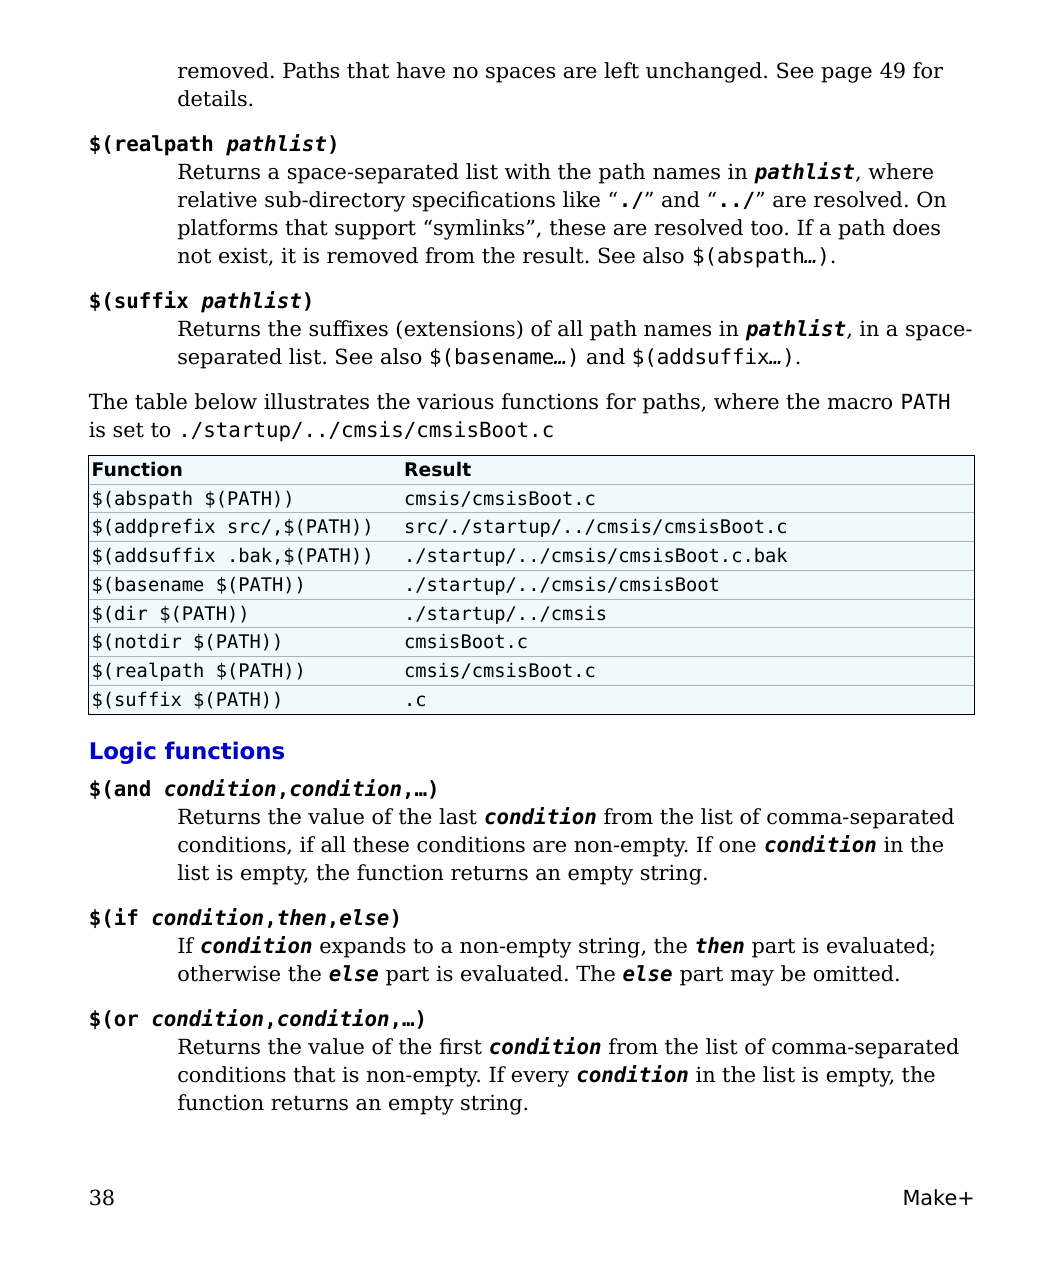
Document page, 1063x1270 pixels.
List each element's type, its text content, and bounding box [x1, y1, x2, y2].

table_cell ./startup/../cmsis [401, 600, 974, 627]
text $(realpath pathlist) Returns a space-separated list with the path names in pathlist, where relative sub-directory specifications like “./” and “../” are resolved. On platforms that support “symlinks”, these are resolved too. If a path does not exist, it is removed from the result. See also $(abspath…). [88, 132, 974, 268]
table_cell cmsisBoot.c [401, 628, 974, 656]
table_cell $(addsuffix .bak,$(PATH)) [89, 542, 401, 570]
table_cell ./startup/../cmsis/cmsisBoot.c.bak [401, 542, 974, 570]
table_cell cmsis/cmsisBoot.c [401, 657, 974, 685]
subtitle Logic functions [88, 738, 974, 765]
table_cell $(notdir $(PATH)) [89, 628, 401, 656]
table_header Result [401, 456, 974, 483]
text $(and condition,condition,…) Returns the value of the last condition from the list of comma-separated conditions, if all these conditions are non-empty. If one condition in the list is empty, the function returns an empty string. [88, 777, 974, 885]
table_cell $(realpath $(PATH)) [89, 657, 401, 685]
table_cell $(abspath $(PATH)) [89, 485, 401, 512]
table_cell src/./startup/../cmsis/cmsisBoot.c [401, 513, 974, 541]
table_cell $(basename $(PATH)) [89, 571, 401, 598]
text $(or condition,condition,…) Returns the value of the first condition from the list of comma-separated conditions that is non-empty. If every condition in the list is empty, the function returns an empty string. [88, 1007, 974, 1115]
text The table below illustrates the various functions for paths, where the macro PATH is set to ./startup/../cmsis/cmsisBoot.c [88, 390, 974, 442]
text $(if condition,then,else) If condition expands to a non-empty string, the then part is evaluated; otherwise the else part is evaluated. The else part may be omitted. [88, 906, 974, 986]
table_cell cmsis/cmsisBoot.c [401, 485, 974, 512]
text $(suffix pathlist) Returns the suffixes (extensions) of all path names in pathlist, in a space-separated list. See also $(basename…) and $(addsuffix…). [88, 289, 974, 369]
table_cell $(addprefix src/,$(PATH)) [89, 513, 401, 541]
table_header Function [89, 456, 401, 483]
text removed. Paths that have no spaces are left unchanged. See page 49 for details. [88, 59, 974, 111]
table_cell ./startup/../cmsis/cmsisBoot [401, 571, 974, 598]
table_cell $(dir $(PATH)) [89, 600, 401, 627]
table_cell .c [401, 686, 974, 713]
table_cell $(suffix $(PATH)) [89, 686, 401, 713]
